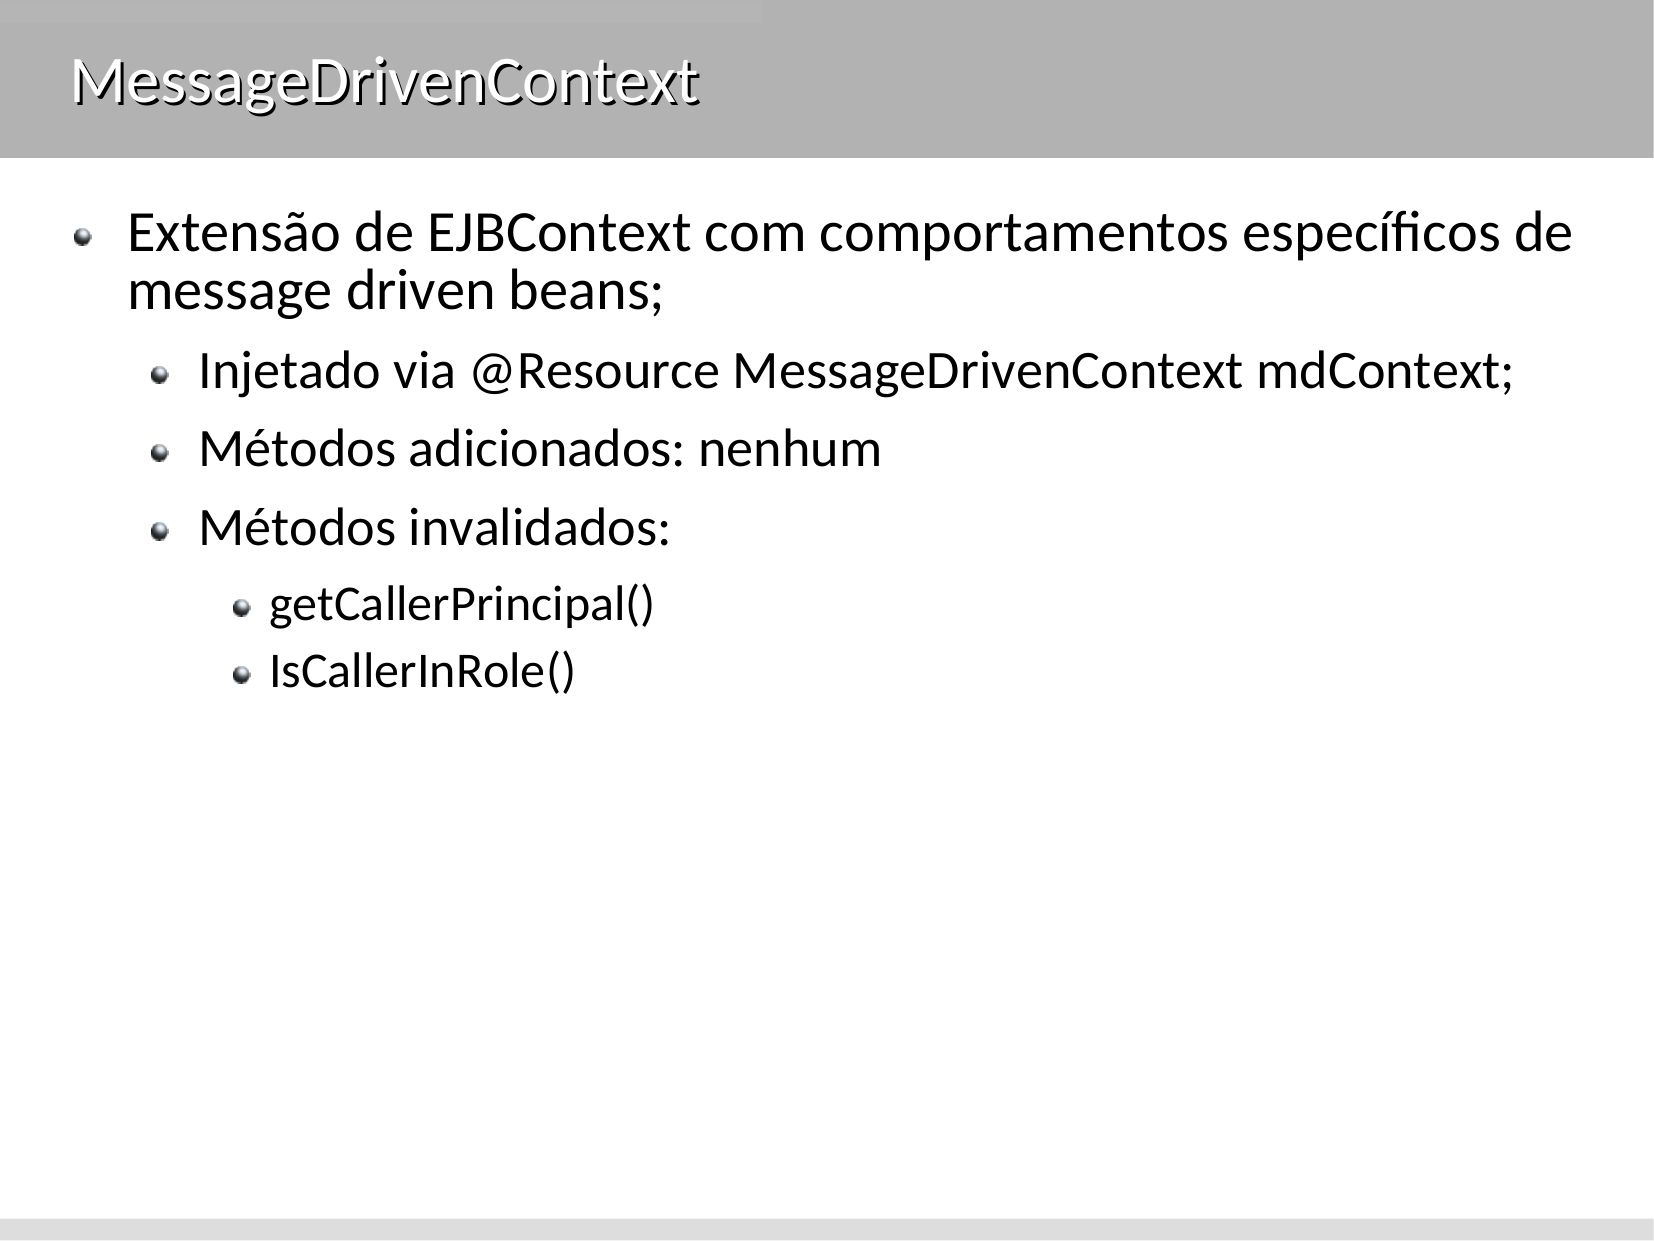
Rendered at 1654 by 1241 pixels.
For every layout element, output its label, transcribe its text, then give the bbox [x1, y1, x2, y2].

list Extensão de EJBContext com comportamentos específicos de message driven beans; Injetado via @Resource MessageDrivenContext mdContext; Métodos adicionados: nenhum Métodos invalidados: getCallerPrincipal() IsCallerInRole() [56, 207, 1595, 1129]
title MessageDrivenContext [70, 11, 1536, 160]
